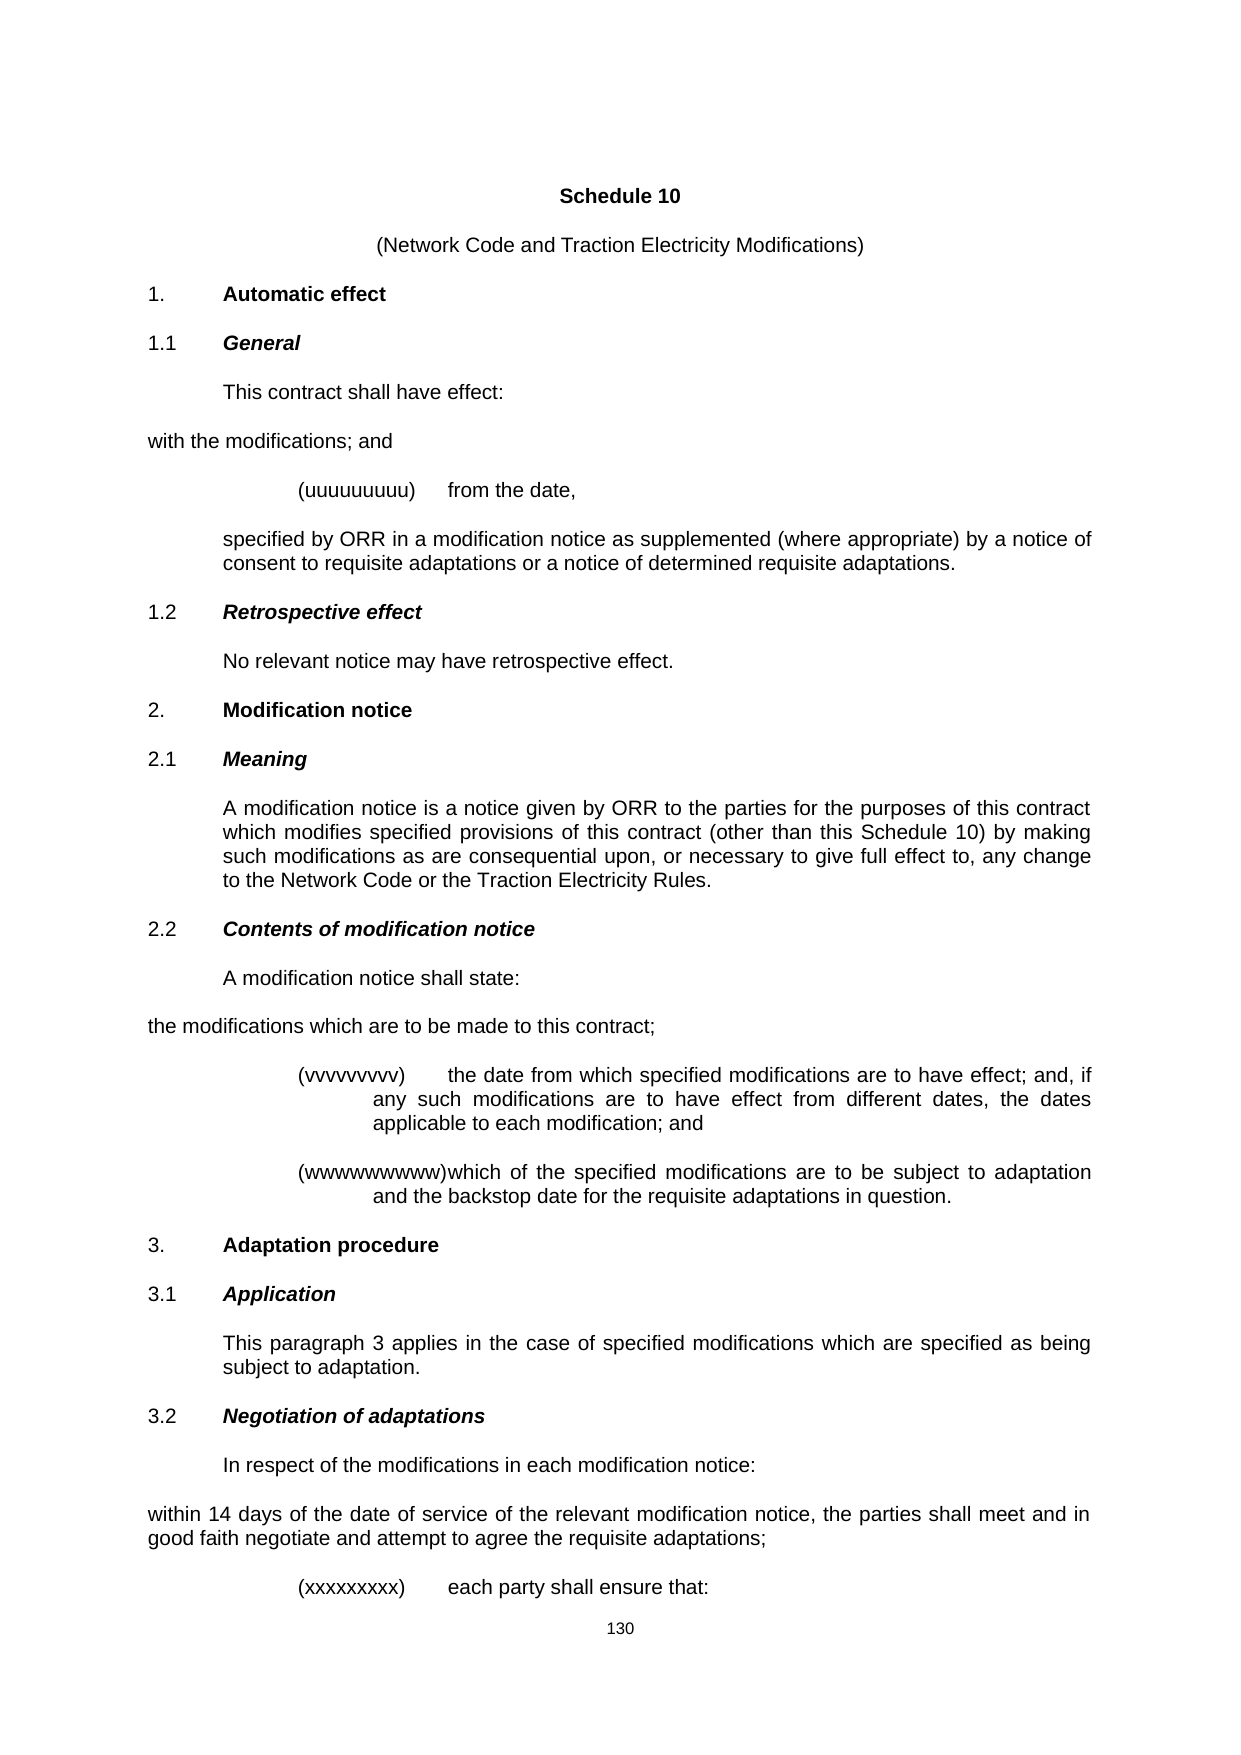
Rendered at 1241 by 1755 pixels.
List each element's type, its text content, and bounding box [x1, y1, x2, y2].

text A modification notice is a notice given by ORR to the parties for the purposes of this contract which modifies specified provisions of this contract (other than this Schedule 10) by making such modifications as are consequential upon, or necessary to give full effect to, any change to the Network Code or the Traction Electricity Rules. [223, 796, 1093, 891]
text In respect of the modifications in each modification notice: [223, 1453, 1093, 1477]
list Automatic effect [148, 282, 1093, 306]
list (Network Code and Traction Electricity Modifications) [148, 233, 1093, 257]
list Negotiation of adaptations [148, 1404, 1093, 1428]
subtitle the date from which specified modifications are to have effect; and, if any such modifications are to have effect from different dates, the dates applicable to each modification; and [298, 1063, 1093, 1135]
subtitle each party shall ensure that: [298, 1575, 1093, 1599]
text This paragraph 3 applies in the case of specified modifications which are specified as being subject to adaptation. [223, 1331, 1093, 1379]
subtitle the modifications which are to be made to this contract; [148, 1014, 1093, 1038]
list Modification notice [148, 698, 1093, 722]
subtitle within 14 days of the date of service of the relevant modification notice, the parties shall meet and in good faith negotiate and attempt to agree the requisite adaptations; [148, 1502, 1093, 1550]
text This contract shall have effect: [223, 380, 1093, 404]
text No relevant notice may have retrospective effect. [223, 649, 1093, 673]
subtitle which of the specified modifications are to be subject to adaptation and the backstop date for the requisite adaptations in question. [298, 1160, 1093, 1208]
text A modification notice shall state: [223, 965, 1093, 989]
list Schedule 10 [148, 184, 1093, 208]
list General [148, 331, 1093, 355]
subtitle with the modifications; and [148, 429, 1093, 453]
list Retrospective effect [148, 600, 1093, 624]
list Contents of modification notice [148, 916, 1093, 940]
subtitle from the date, [298, 478, 1093, 502]
list Meaning [148, 747, 1093, 771]
list Application [148, 1282, 1093, 1306]
text specified by ORR in a modification notice as supplemented (where appropriate) by a notice of consent to requisite adaptations or a notice of determined requisite adaptations. [223, 527, 1093, 575]
list Adaptation procedure [148, 1233, 1093, 1257]
